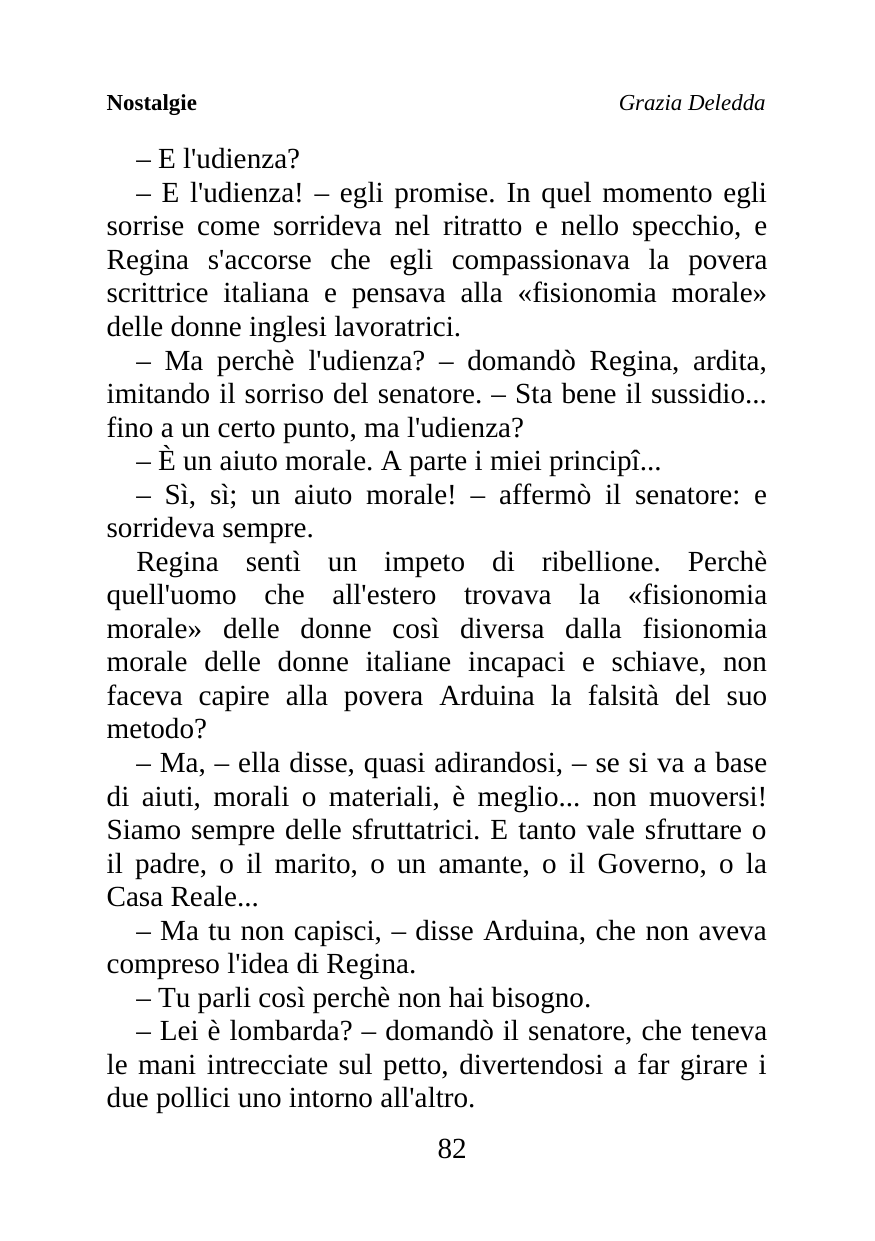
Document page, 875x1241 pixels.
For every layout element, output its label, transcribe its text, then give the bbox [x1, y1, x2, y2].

text – Ma, – ella disse, quasi adirandosi, – se si va a base di aiuti, morali o materiali, è meglio... non muoversi! Siamo sempre delle sfruttatrici. E tanto vale sfruttare o il padre, o il marito, o un amante, o il Governo, o la Casa Reale... [106, 745, 768, 913]
text – Lei è lombarda? – domandò il senatore, che teneva le mani intrecciate sul petto, divertendosi a far girare i due pollici uno intorno all'altro. [106, 1013, 768, 1114]
text – E l'udienza? [106, 141, 768, 175]
text – E l'udienza! – egli promise. In quel momento egli sorrise come sorrideva nel ritratto e nello specchio, e Regina s'accorse che egli compassionava la povera scrittrice italiana e pensava alla «fisionomia morale» delle donne inglesi lavoratrici. [106, 175, 768, 343]
text – Ma perchè l'udienza? – domandò Regina, ardita, imitando il sorriso del senatore. – Sta bene il sussidio... fino a un certo punto, ma l'udienza? [106, 343, 768, 443]
text – Ma tu non capisci, – disse Arduina, che non aveva compreso l'idea di Regina. [106, 913, 768, 980]
text – È un aiuto morale. A parte i miei principî... [106, 443, 768, 477]
text Regina sentì un impeto di ribellione. Perchè quell'uomo che all'estero trovava la «fisionomia morale» delle donne così diversa dalla fisionomia morale delle donne italiane incapaci e schiave, non faceva capire alla povera Arduina la falsità del suo metodo? [106, 544, 768, 745]
text – Sì, sì; un aiuto morale! – affermò il senatore: e sorrideva sempre. [106, 477, 768, 544]
text – Tu parli così perchè non hai bisogno. [106, 980, 768, 1013]
